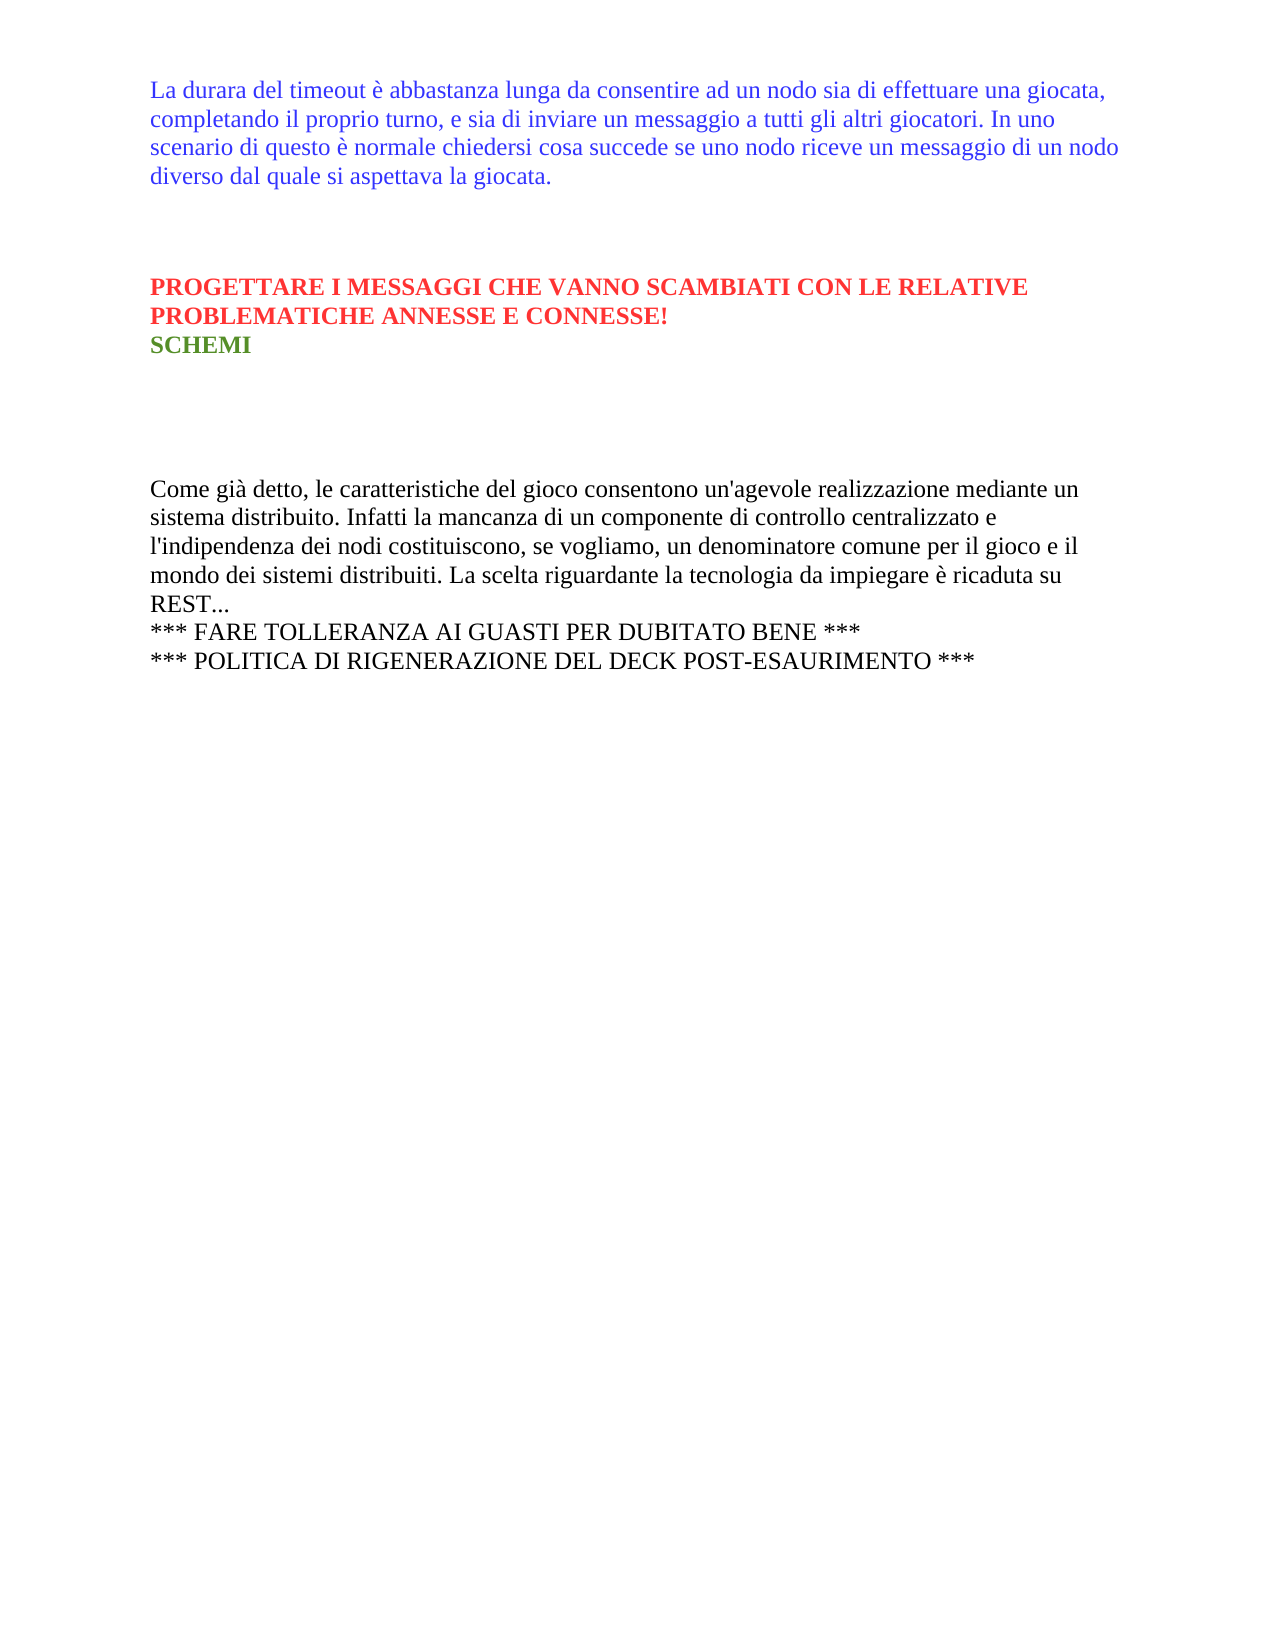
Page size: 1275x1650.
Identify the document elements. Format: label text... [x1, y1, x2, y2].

text SCHEMI [150, 330, 1125, 359]
text PROGETTARE I MESSAGGI CHE VANNO SCAMBIATI CON LE RELATIVE PROBLEMATICHE ANNESSE E CONNESSE! [150, 272, 1125, 330]
text *** POLITICA DI RIGENERAZIONE DEL DECK POST-ESAURIMENTO *** [150, 646, 1125, 675]
text La durara del timeout è abbastanza lunga da consentire ad un nodo sia di effettuare una giocata, completando il proprio turno, e sia di inviare un messaggio a tutti gli altri giocatori. In uno scenario di questo è normale chiedersi cosa succede se uno nodo riceve un messaggio di un nodo diverso dal quale si aspettava la giocata. [150, 75, 1125, 190]
text *** FARE TOLLERANZA AI GUASTI PER DUBITATO BENE *** [150, 617, 1125, 646]
text Come già detto, le caratteristiche del gioco consentono un'agevole realizzazione mediante un sistema distribuito. Infatti la mancanza di un componente di controllo centralizzato e l'indipendenza dei nodi costituiscono, se vogliamo, un denominatore comune per il gioco e il mondo dei sistemi distribuiti. La scelta riguardante la tecnologia da impiegare è ricaduta su REST... [150, 474, 1125, 617]
